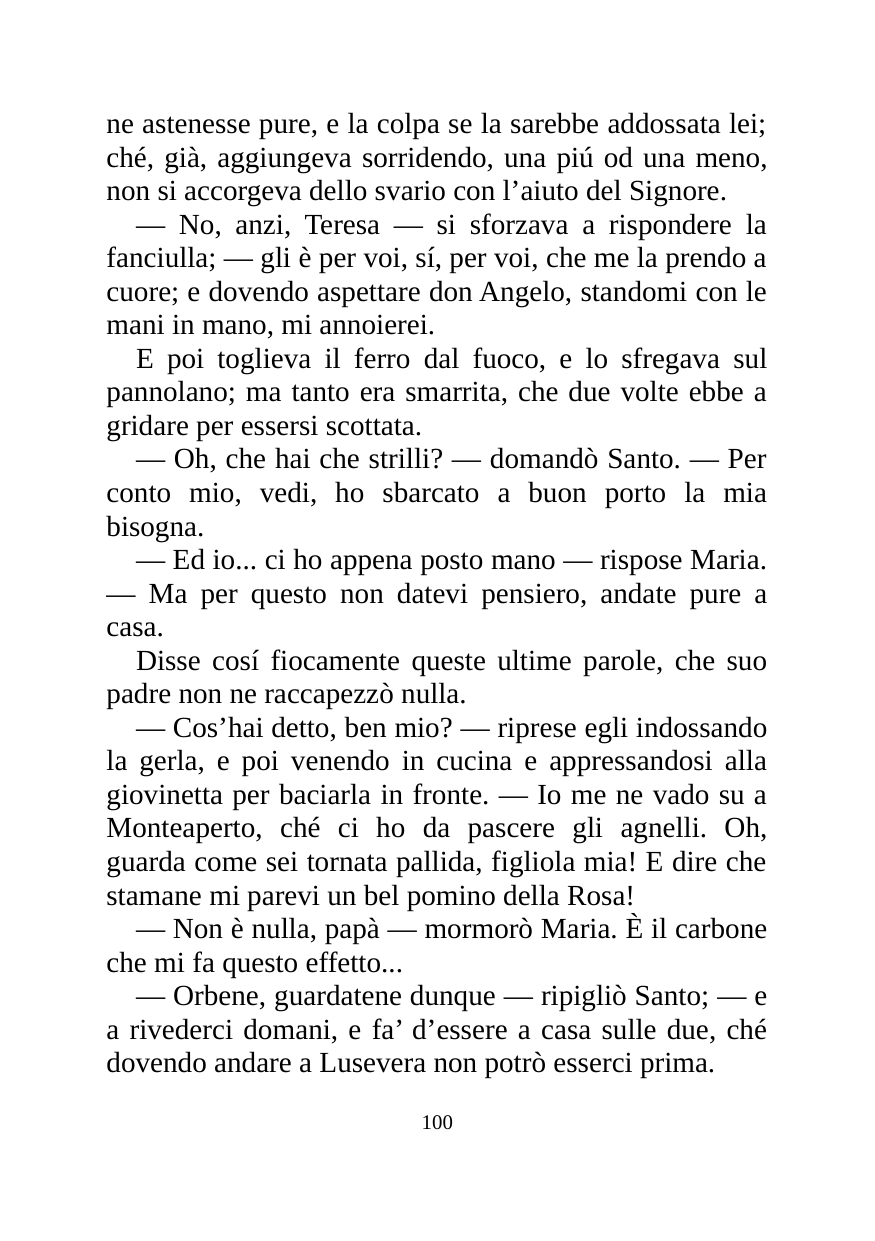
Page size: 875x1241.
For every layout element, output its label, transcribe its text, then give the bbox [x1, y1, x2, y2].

text E poi toglieva il ferro dal fuoco, e lo sfregava sul pannolano; ma tanto era smarrita, che due volte ebbe a gridare per essersi scottata. [106, 341, 768, 442]
text — Ed io... ci ho appena posto mano — rispose Maria. — Ma per questo non datevi pensiero, andate pure a casa. [106, 542, 768, 643]
text — Cos’hai detto, ben mio? — riprese egli indossando la gerla, e poi venendo in cucina e appressandosi alla giovinetta per baciarla in fronte. — Io me ne vado su a Monteaperto, ché ci ho da pascere gli agnelli. Oh, guarda come sei tornata pallida, figliola mia! E dire che stamane mi parevi un bel pomino della Rosa! [106, 710, 768, 911]
text ne astenesse pure, e la colpa se la sarebbe addossata lei; ché, già, aggiungeva sorridendo, una piú od una meno, non si accorgeva dello svario con l’aiuto del Signore. [106, 106, 768, 207]
text — Non è nulla, papà — mormorò Maria. È il carbone che mi fa questo effetto... [106, 911, 768, 978]
text Disse cosí fiocamente queste ultime parole, che suo padre non ne raccapezzò nulla. [106, 643, 768, 710]
text — Oh, che hai che strilli? — domandò Santo. — Per conto mio, vedi, ho sbarcato a buon porto la mia bisogna. [106, 442, 768, 542]
text — Orbene, guardatene dunque — ripigliò Santo; — e a rivederci domani, e fa’ d’essere a casa sulle due, ché dovendo andare a Lusevera non potrò esserci prima. [106, 978, 768, 1079]
text — No, anzi, Teresa — si sforzava a rispondere la fanciulla; — gli è per voi, sí, per voi, che me la prendo a cuore; e dovendo aspettare don Angelo, standomi con le mani in mano, mi annoierei. [106, 207, 768, 341]
